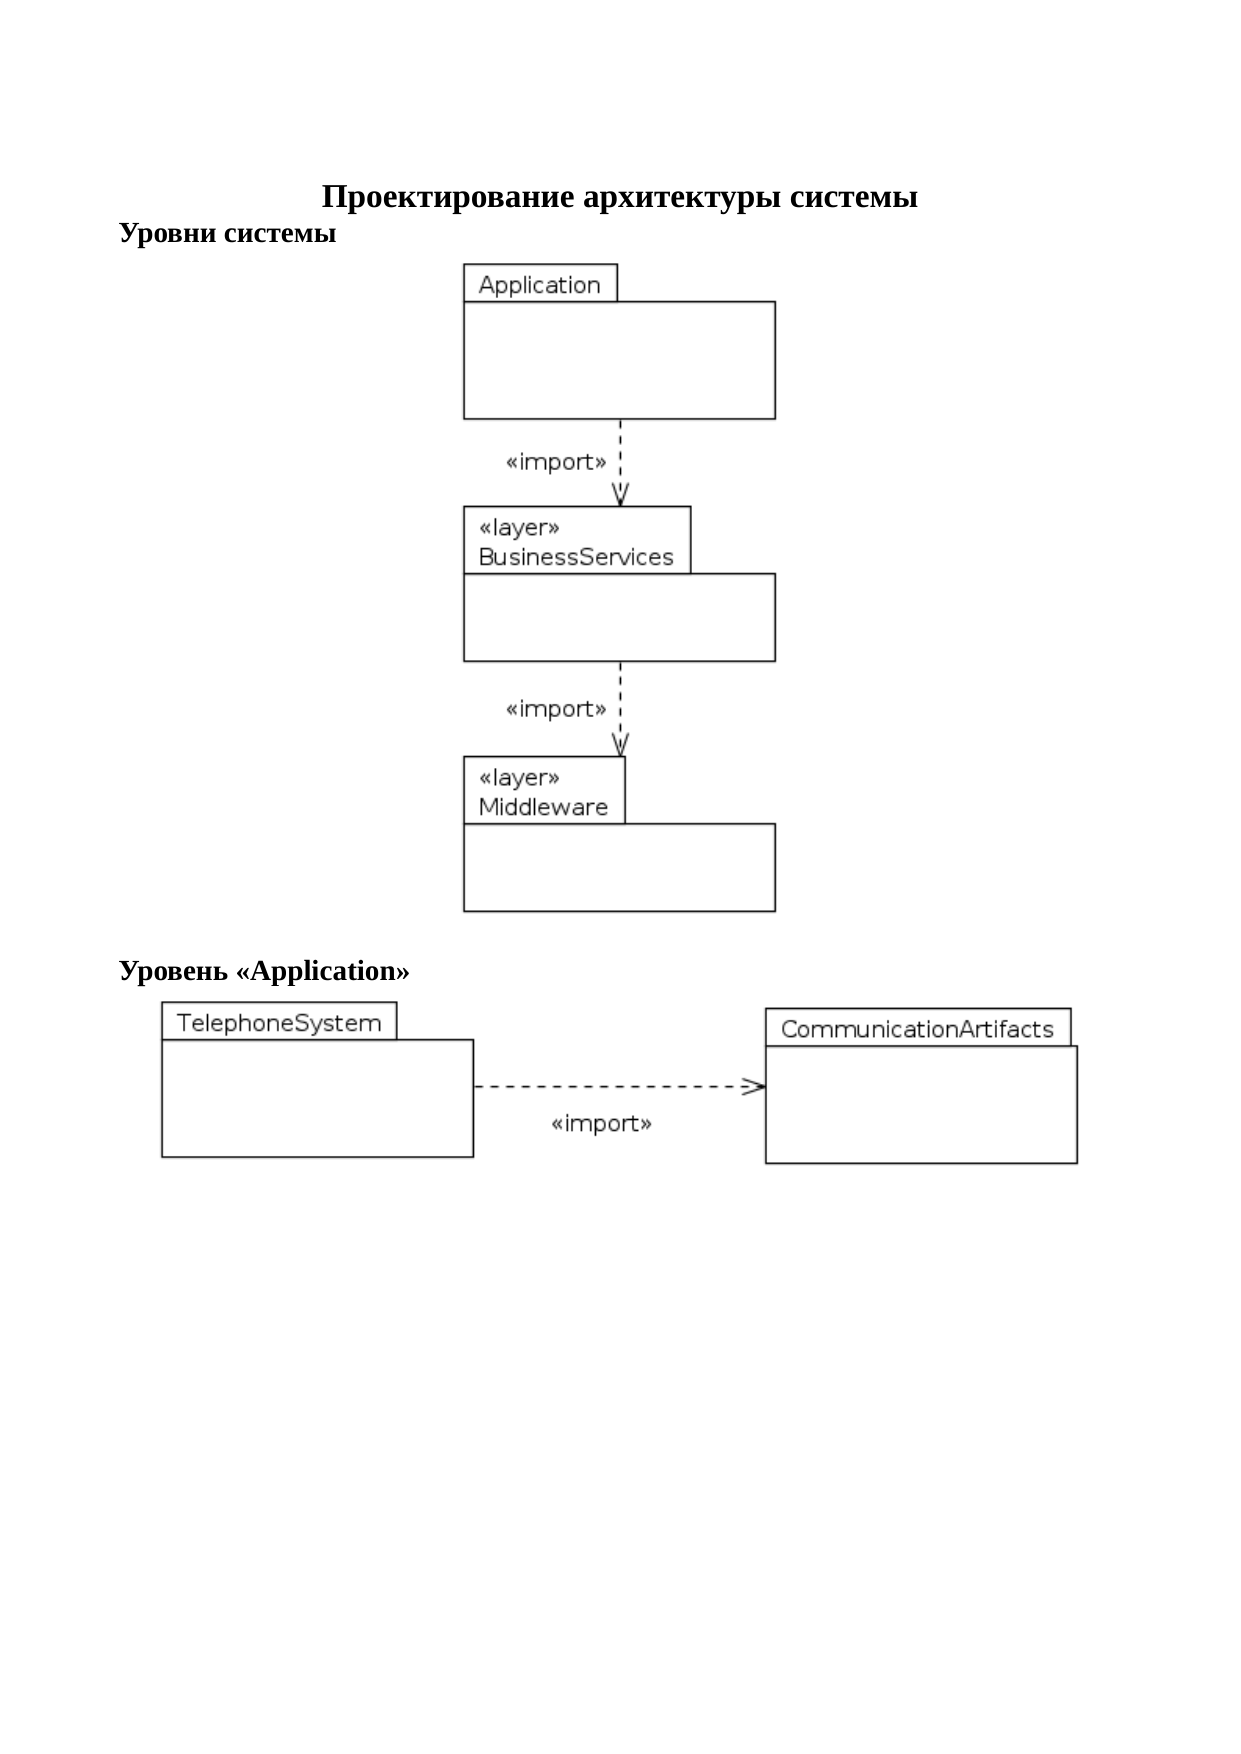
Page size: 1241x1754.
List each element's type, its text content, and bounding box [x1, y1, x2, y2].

text Проектирование архитектуры системы [118, 176, 1122, 215]
picture [448, 248, 792, 928]
picture [146, 986, 1094, 1180]
text Уровни системы [118, 215, 1122, 248]
text Уровень «Application» [118, 953, 1122, 986]
